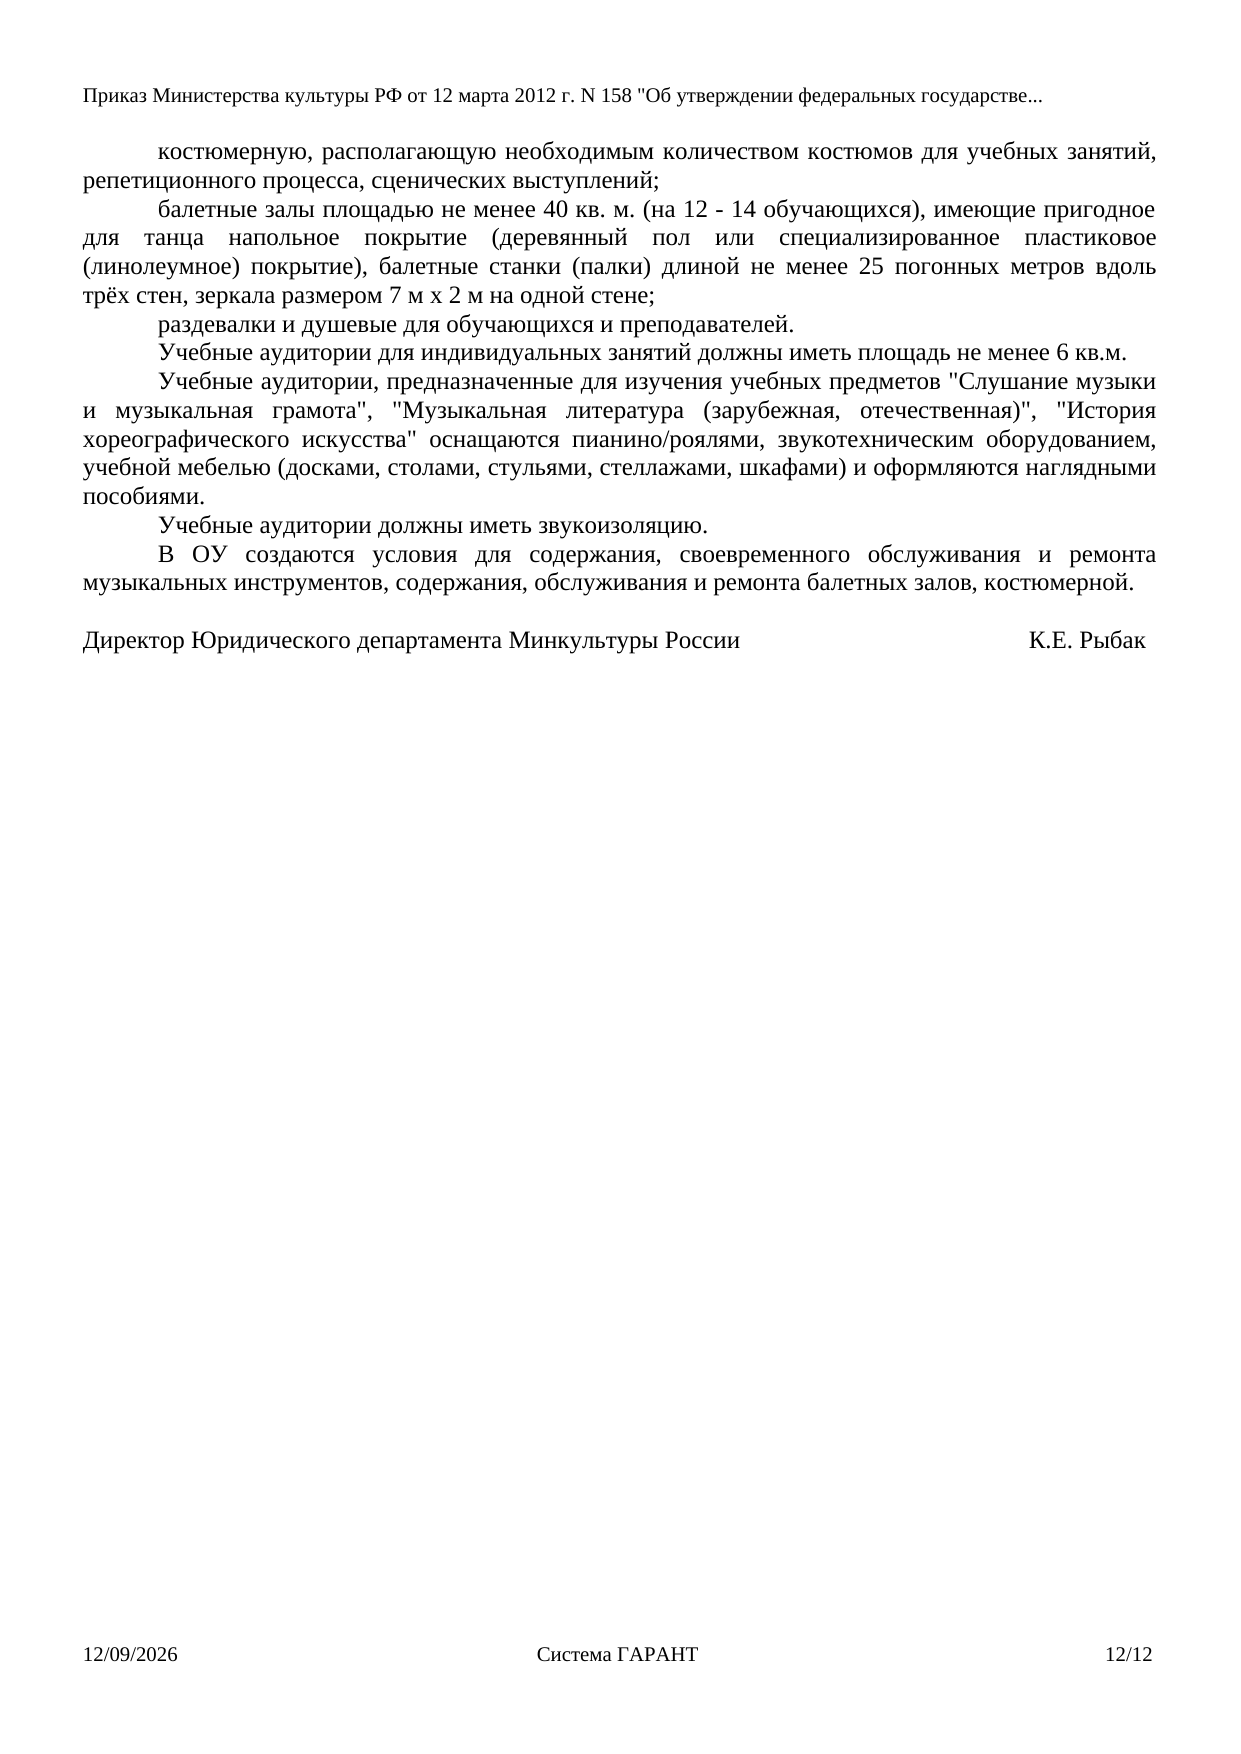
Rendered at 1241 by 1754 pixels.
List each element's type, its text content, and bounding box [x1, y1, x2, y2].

table_header К.Е. Рыбак [791, 625, 1146, 654]
text Учебные аудитории должны иметь звукоизоляцию. [83, 510, 1157, 539]
table_header Директор Юридического департамента Минкультуры России [83, 625, 791, 654]
text Учебные аудитории, предназначенные для изучения учебных предметов "Слушание музыки и музыкальная грамота", "Музыкальная литература (зарубежная, отечественная)", "История хореографического искусства" оснащаются пианино/роялями, звукотехническим оборудованием, учебной мебелью (досками, столами, стульями, стеллажами, шкафами) и оформляются наглядными пособиями. [83, 366, 1157, 510]
text балетные залы площадью не менее 40 кв. м. (на 12 - 14 обучающихся), имеющие пригодное для танца напольное покрытие (деревянный пол или специализированное пластиковое (линолеумное) покрытие), балетные станки (палки) длиной не менее 25 погонных метров вдоль трёх стен, зеркала размером 7 м х 2 м на одной стене; [83, 194, 1157, 309]
text В ОУ создаются условия для содержания, своевременного обслуживания и ремонта музыкальных инструментов, содержания, обслуживания и ремонта балетных залов, костюмерной. [83, 539, 1157, 596]
text костюмерную, располагающую необходимым количеством костюмов для учебных занятий, репетиционного процесса, сценических выступлений; [83, 136, 1157, 194]
text Учебные аудитории для индивидуальных занятий должны иметь площадь не менее 6 кв.м. [83, 337, 1157, 366]
text раздевалки и душевые для обучающихся и преподавателей. [83, 309, 1157, 337]
